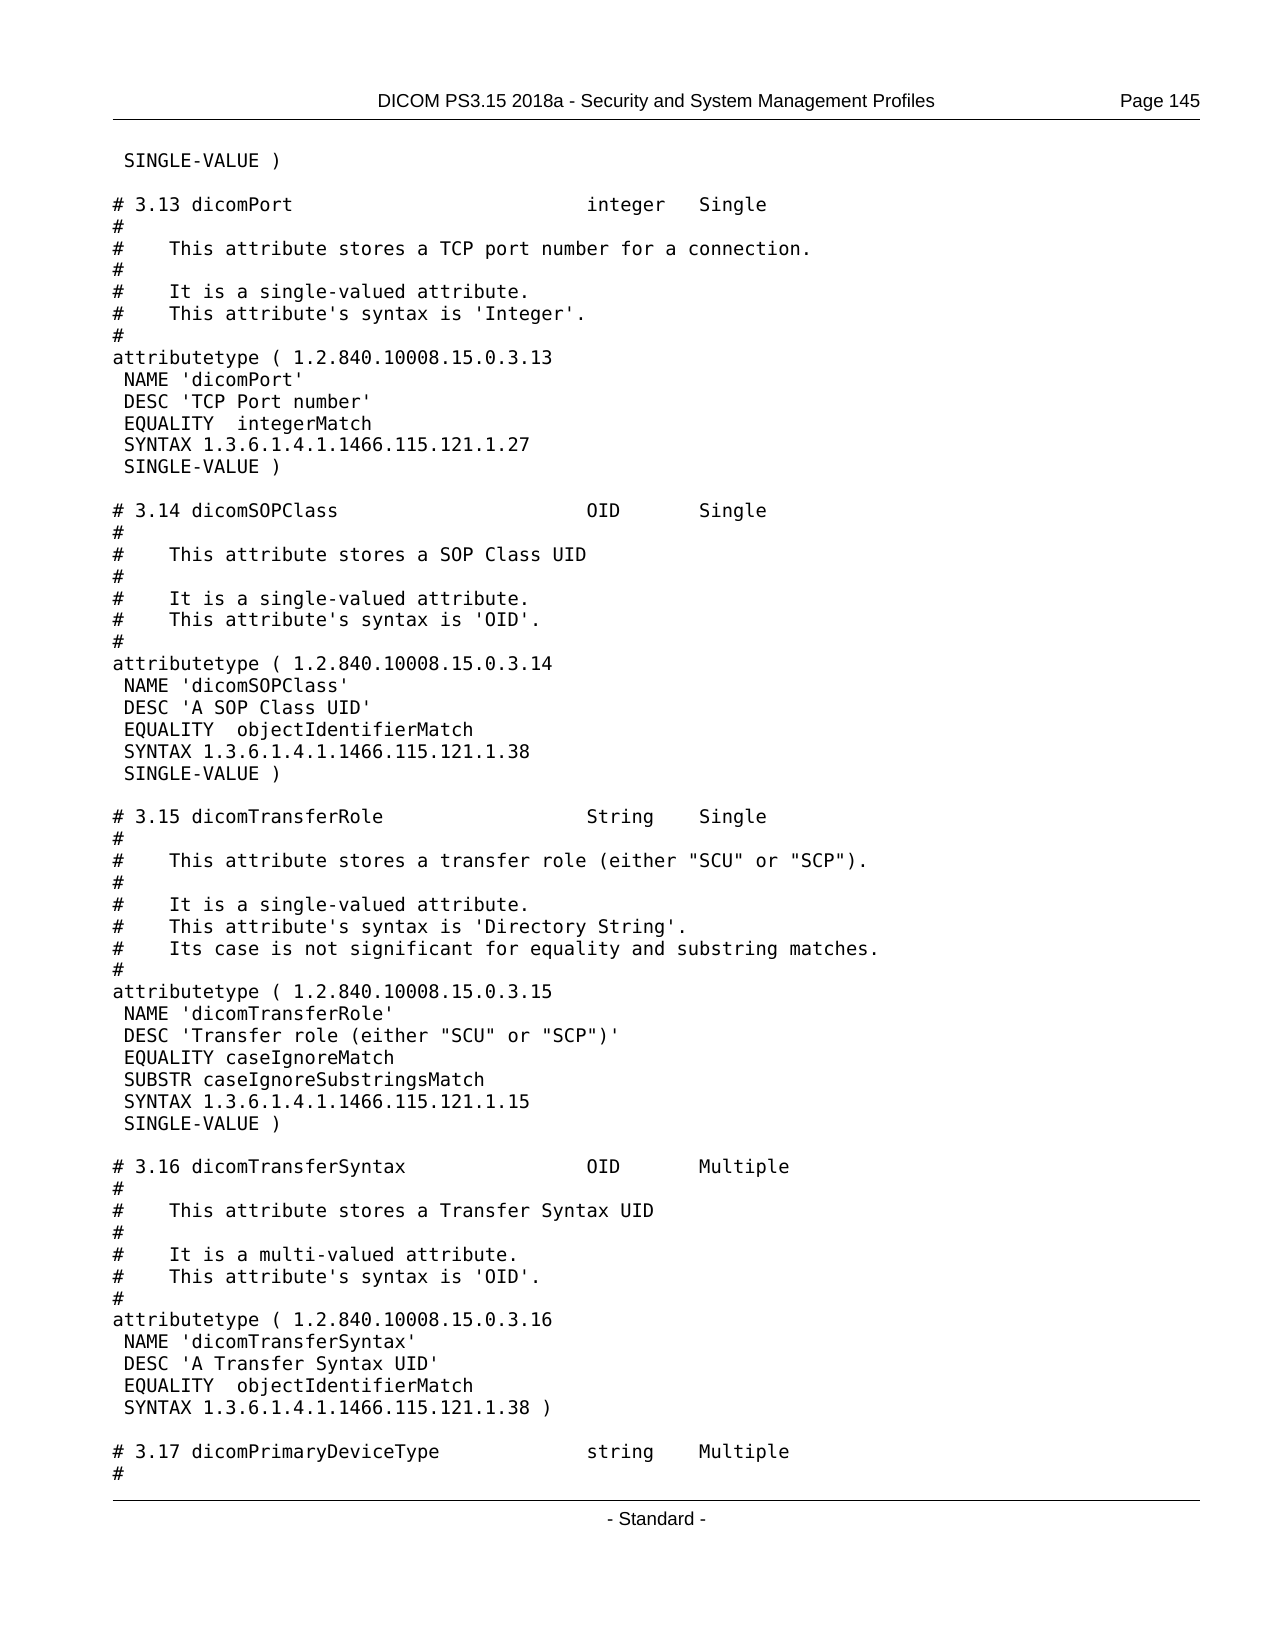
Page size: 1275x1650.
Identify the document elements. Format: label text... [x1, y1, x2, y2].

text SINGLE-VALUE ) # 3.13 dicomPort integer Single # # This attribute stores a TCP port number for a connection. # # It is a single-valued attribute. # This attribute's syntax is 'Integer'. # attributetype ( 1.2.840.10008.15.0.3.13 NAME 'dicomPort' DESC 'TCP Port number' EQUALITY integerMatch SYNTAX 1.3.6.1.4.1.1466.115.121.1.27 SINGLE-VALUE ) # 3.14 dicomSOPClass OID Single # # This attribute stores a SOP Class UID # # It is a single-valued attribute. # This attribute's syntax is 'OID'. # attributetype ( 1.2.840.10008.15.0.3.14 NAME 'dicomSOPClass' DESC 'A SOP Class UID' EQUALITY objectIdentifierMatch SYNTAX 1.3.6.1.4.1.1466.115.121.1.38 SINGLE-VALUE ) # 3.15 dicomTransferRole String Single # # This attribute stores a transfer role (either "SCU" or "SCP"). # # It is a single-valued attribute. # This attribute's syntax is 'Directory String'. # Its case is not significant for equality and substring matches. # attributetype ( 1.2.840.10008.15.0.3.15 NAME 'dicomTransferRole' DESC 'Transfer role (either "SCU" or "SCP")' EQUALITY caseIgnoreMatch SUBSTR caseIgnoreSubstringsMatch SYNTAX 1.3.6.1.4.1.1466.115.121.1.15 SINGLE-VALUE ) # 3.16 dicomTransferSyntax OID Multiple # # This attribute stores a Transfer Syntax UID # # It is a multi-valued attribute. # This attribute's syntax is 'OID'. # attributetype ( 1.2.840.10008.15.0.3.16 NAME 'dicomTransferSyntax' DESC 'A Transfer Syntax UID' EQUALITY objectIdentifierMatch SYNTAX 1.3.6.1.4.1.1466.115.121.1.38 ) # 3.17 dicomPrimaryDeviceType string Multiple # [112, 150, 1200, 1484]
